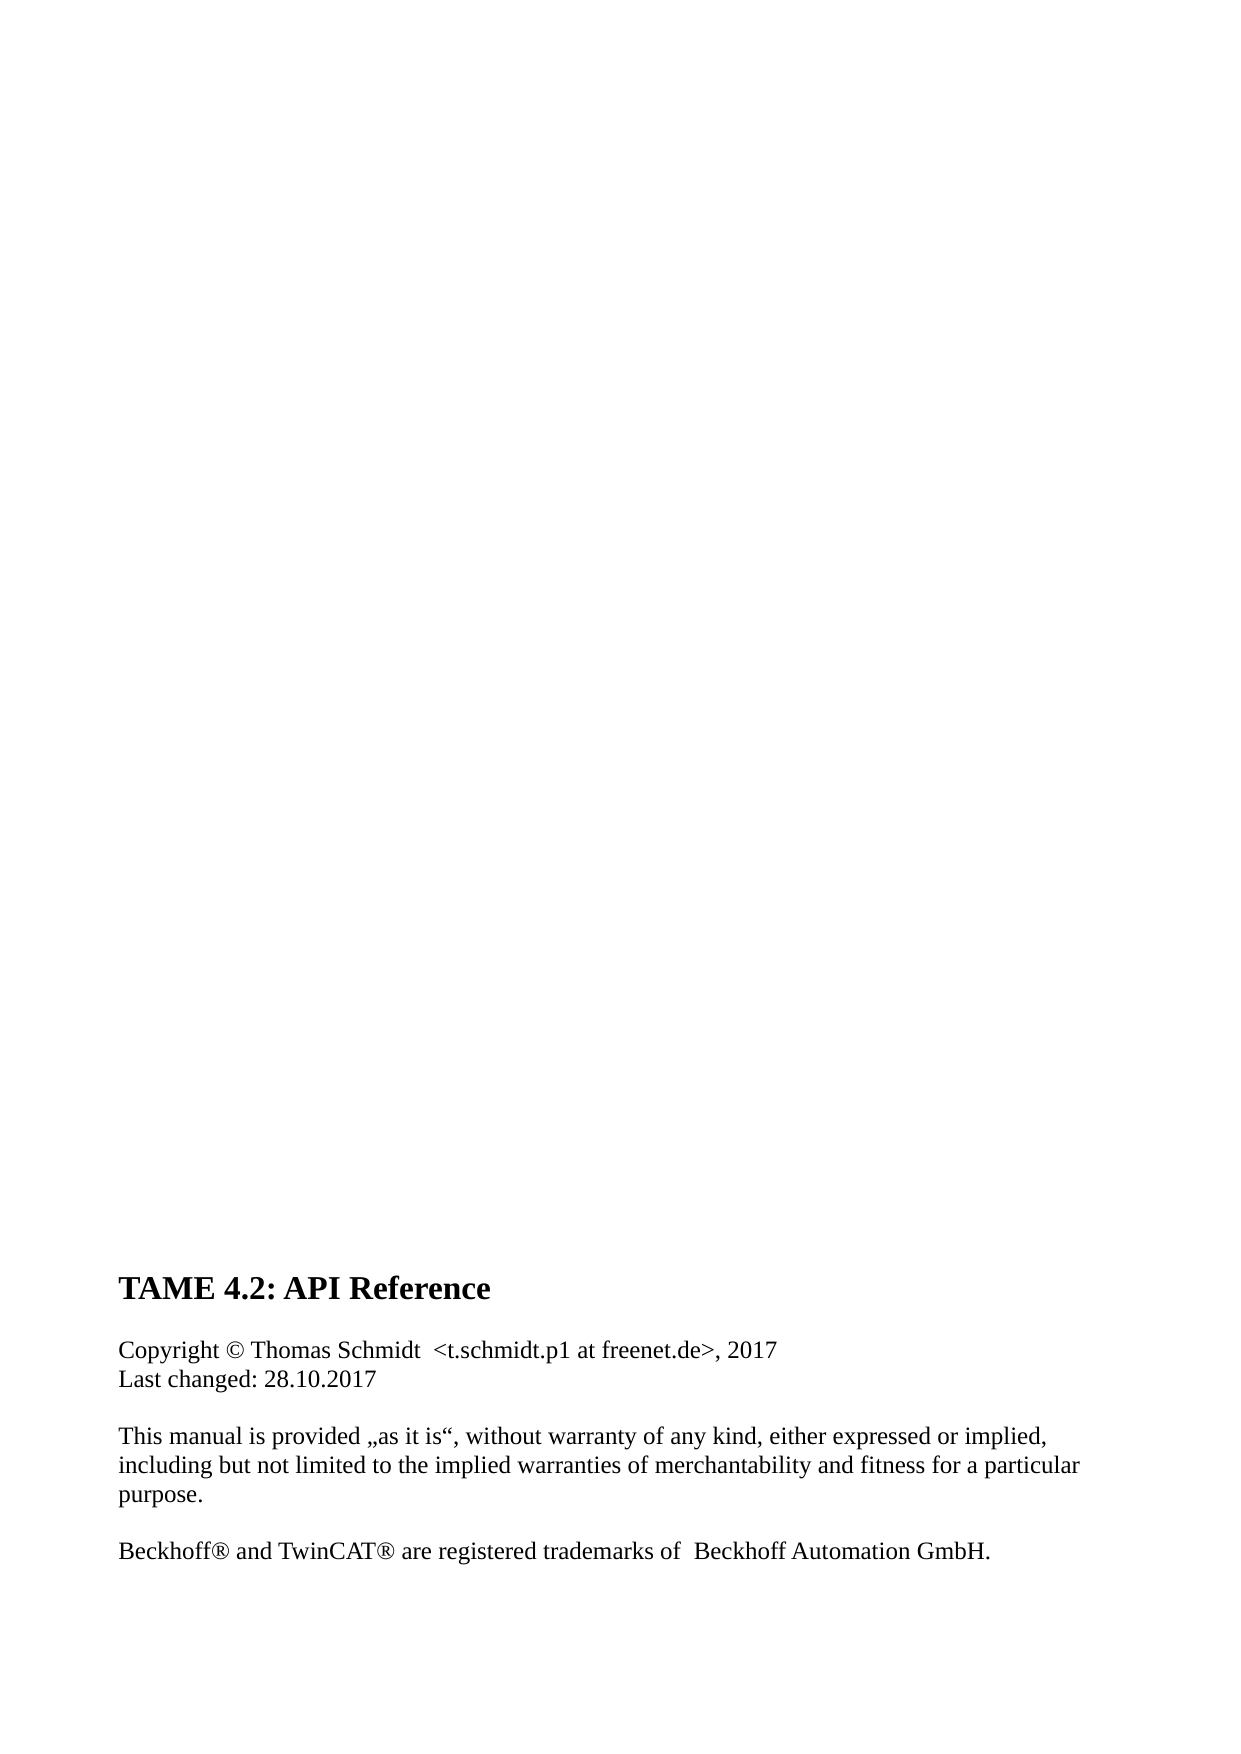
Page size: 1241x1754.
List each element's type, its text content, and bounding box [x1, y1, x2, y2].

text TAME 4.2: API Reference [118, 1268, 1122, 1306]
text Last changed: 28.10.2017 [118, 1364, 1122, 1393]
text Beckhoff® and TwinCAT® are registered trademarks of Beckhoff Automation GmbH. [118, 1536, 1122, 1565]
text This manual is provided „as it is“, without warranty of any kind, either expressed or implied, including but not limited to the implied warranties of merchantability and fitness for a particular purpose. [118, 1421, 1122, 1508]
text Copyright © Thomas Schmidt <t.schmidt.p1 at freenet.de>, 2017 [118, 1335, 1122, 1364]
